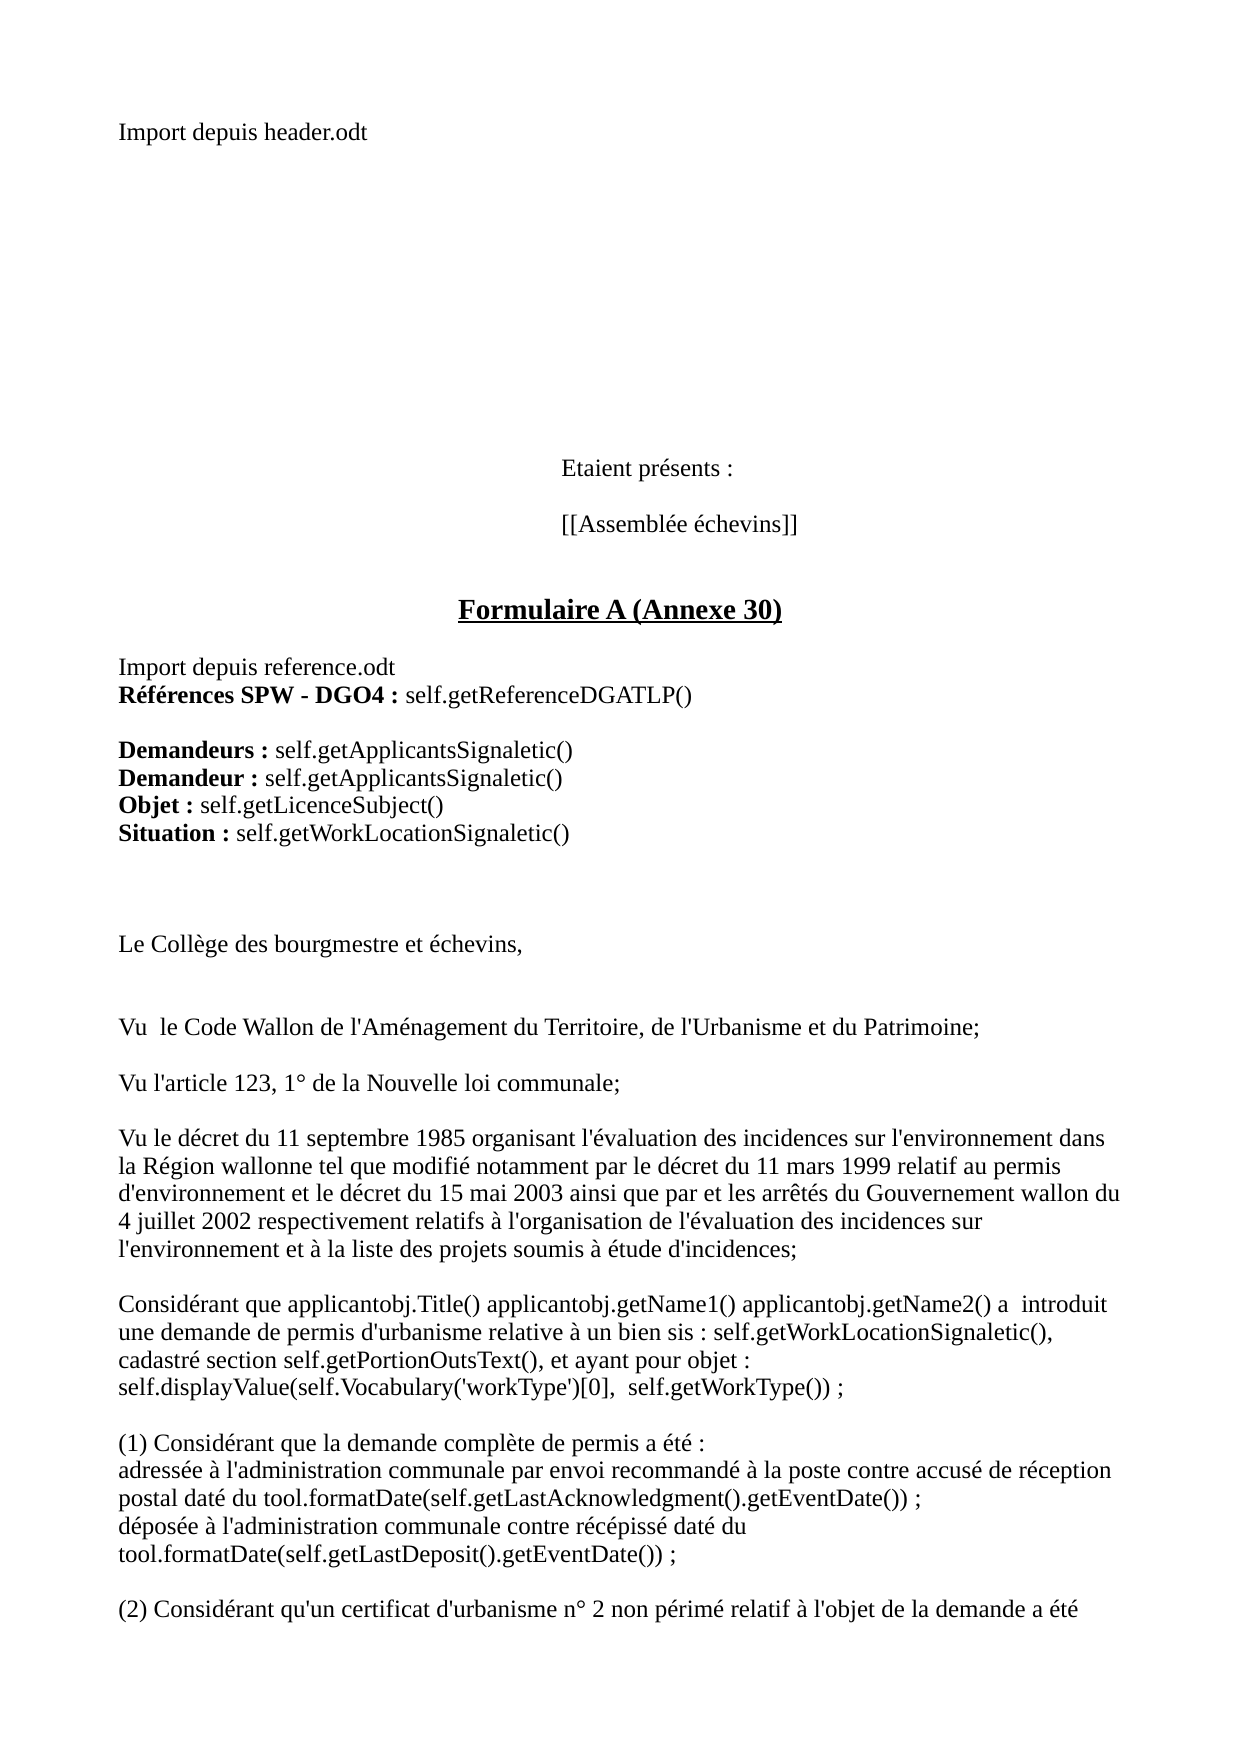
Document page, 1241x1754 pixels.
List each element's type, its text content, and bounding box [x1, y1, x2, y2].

text Import depuis reference.odt [118, 653, 1122, 681]
text Objet : self.getLicenceSubject() [118, 792, 1122, 819]
text Le Collège des bourgmestre et échevins, [118, 930, 1122, 958]
text (2) Considérant qu'un certificat d'urbanisme n° 2 non périmé relatif à l'objet de la demande a été [118, 1595, 1122, 1623]
text Situation : self.getWorkLocationSignaletic() [118, 819, 1122, 847]
text Demandeur : self.getApplicantsSignaletic() [118, 764, 1122, 792]
text déposée à l'administration communale contre récépissé daté du tool.formatDate(self.getLastDeposit().getEventDate()) ; [118, 1512, 1122, 1567]
text Demandeurs : self.getApplicantsSignaletic() [118, 736, 1122, 764]
text (1) Considérant que la demande complète de permis a été : [118, 1429, 1122, 1457]
text Références SPW - DGO4 : self.getReferenceDGATLP() [118, 681, 1122, 708]
text adressée à l'administration communale par envoi recommandé à la poste contre accusé de réception postal daté du tool.formatDate(self.getLastAcknowledgment().getEventDate()) ; [118, 1457, 1122, 1512]
text Considérant que applicantobj.Title() applicantobj.getName1() applicantobj.getName2() a introduit une demande de permis d'urbanisme relative à un bien sis : self.getWorkLocationSignaletic(), cadastré section self.getPortionOutsText(), et ayant pour objet : self.displayValue(self.Vocabulary('workType')[0], self.getWorkType()) ; [118, 1290, 1122, 1401]
text Import depuis header.odt [118, 118, 539, 146]
text [[Assemblée échevins]] [118, 510, 1122, 538]
text Vu le Code Wallon de l'Aménagement du Territoire, de l'Urbanisme et du Patrimoine; [118, 1013, 1122, 1041]
text Vu le décret du 11 septembre 1985 organisant l'évaluation des incidences sur l'environnement dans la Région wallonne tel que modifié notamment par le décret du 11 mars 1999 relatif au permis d'environnement et le décret du 15 mai 2003 ainsi que par et les arrêtés du Gouvernement wallon du 4 juillet 2002 respectivement relatifs à l'organisation de l'évaluation des incidences sur l'environnement et à la liste des projets soumis à étude d'incidences; [118, 1124, 1122, 1263]
text Vu l'article 123, 1° de la Nouvelle loi communale; [118, 1069, 1122, 1096]
text Etaient présents : [118, 454, 1122, 482]
title Formulaire A (Annexe 30) [118, 593, 1122, 625]
